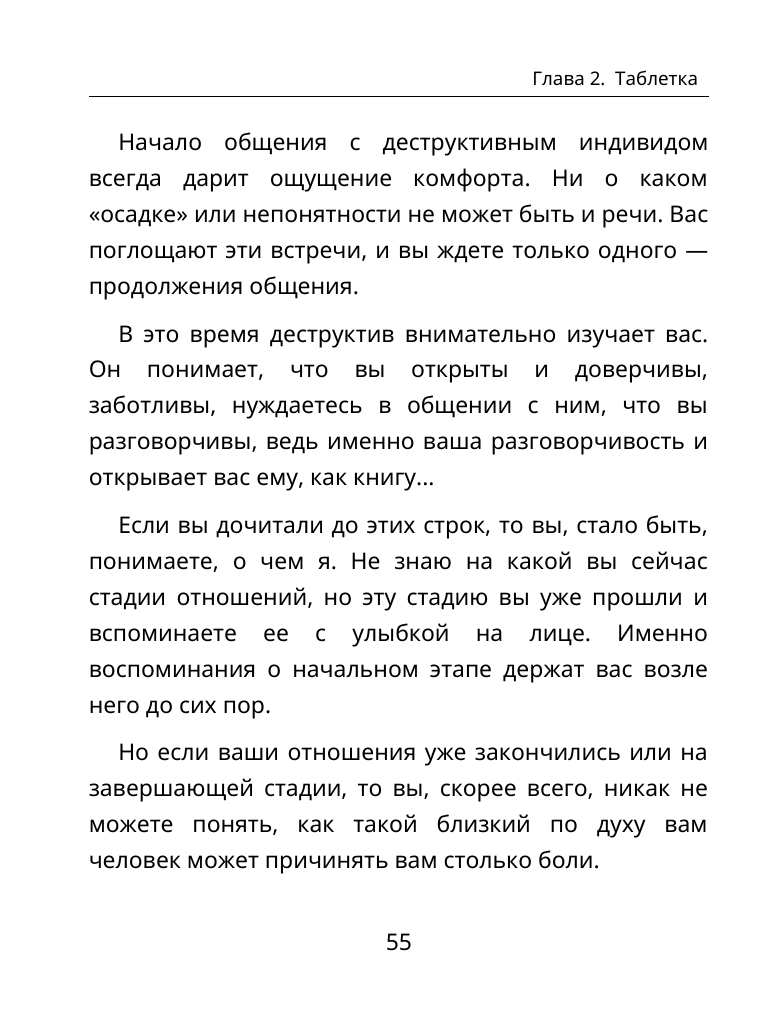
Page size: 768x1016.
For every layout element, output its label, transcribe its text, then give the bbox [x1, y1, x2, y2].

text В это время деструктив внимательно изучает вас. Он понимает, что вы открыты и доверчивы, заботливы, нуждаетесь в общении с ним, что вы разговорчивы, ведь именно ваша разговорчивость и открывает вас ему, как книгу... [88, 317, 709, 492]
text Начало общения с деструктивным индивидом всегда дарит ощущение комфорта. Ни о каком «осадке» или непонятности не может быть и речи. Вас поглощают эти встречи, и вы ждете только одного — продолжения общения. [88, 126, 709, 301]
text Если вы дочитали до этих строк, то вы, стало быть, понимаете, о чем я. Не знаю на какой вы сейчас стадии отношений, но эту стадию вы уже прошли и вспоминаете ее с улыбкой на лице. Именно воспоминания о начальном этапе держат вас возле него до сих пор. [88, 509, 709, 720]
text Но если ваши отношения уже закончились или на завершающей стадии, то вы, скорее всего, никак не можете понять, как такой близкий по духу вам человек может причинять вам столько боли. [88, 736, 709, 875]
